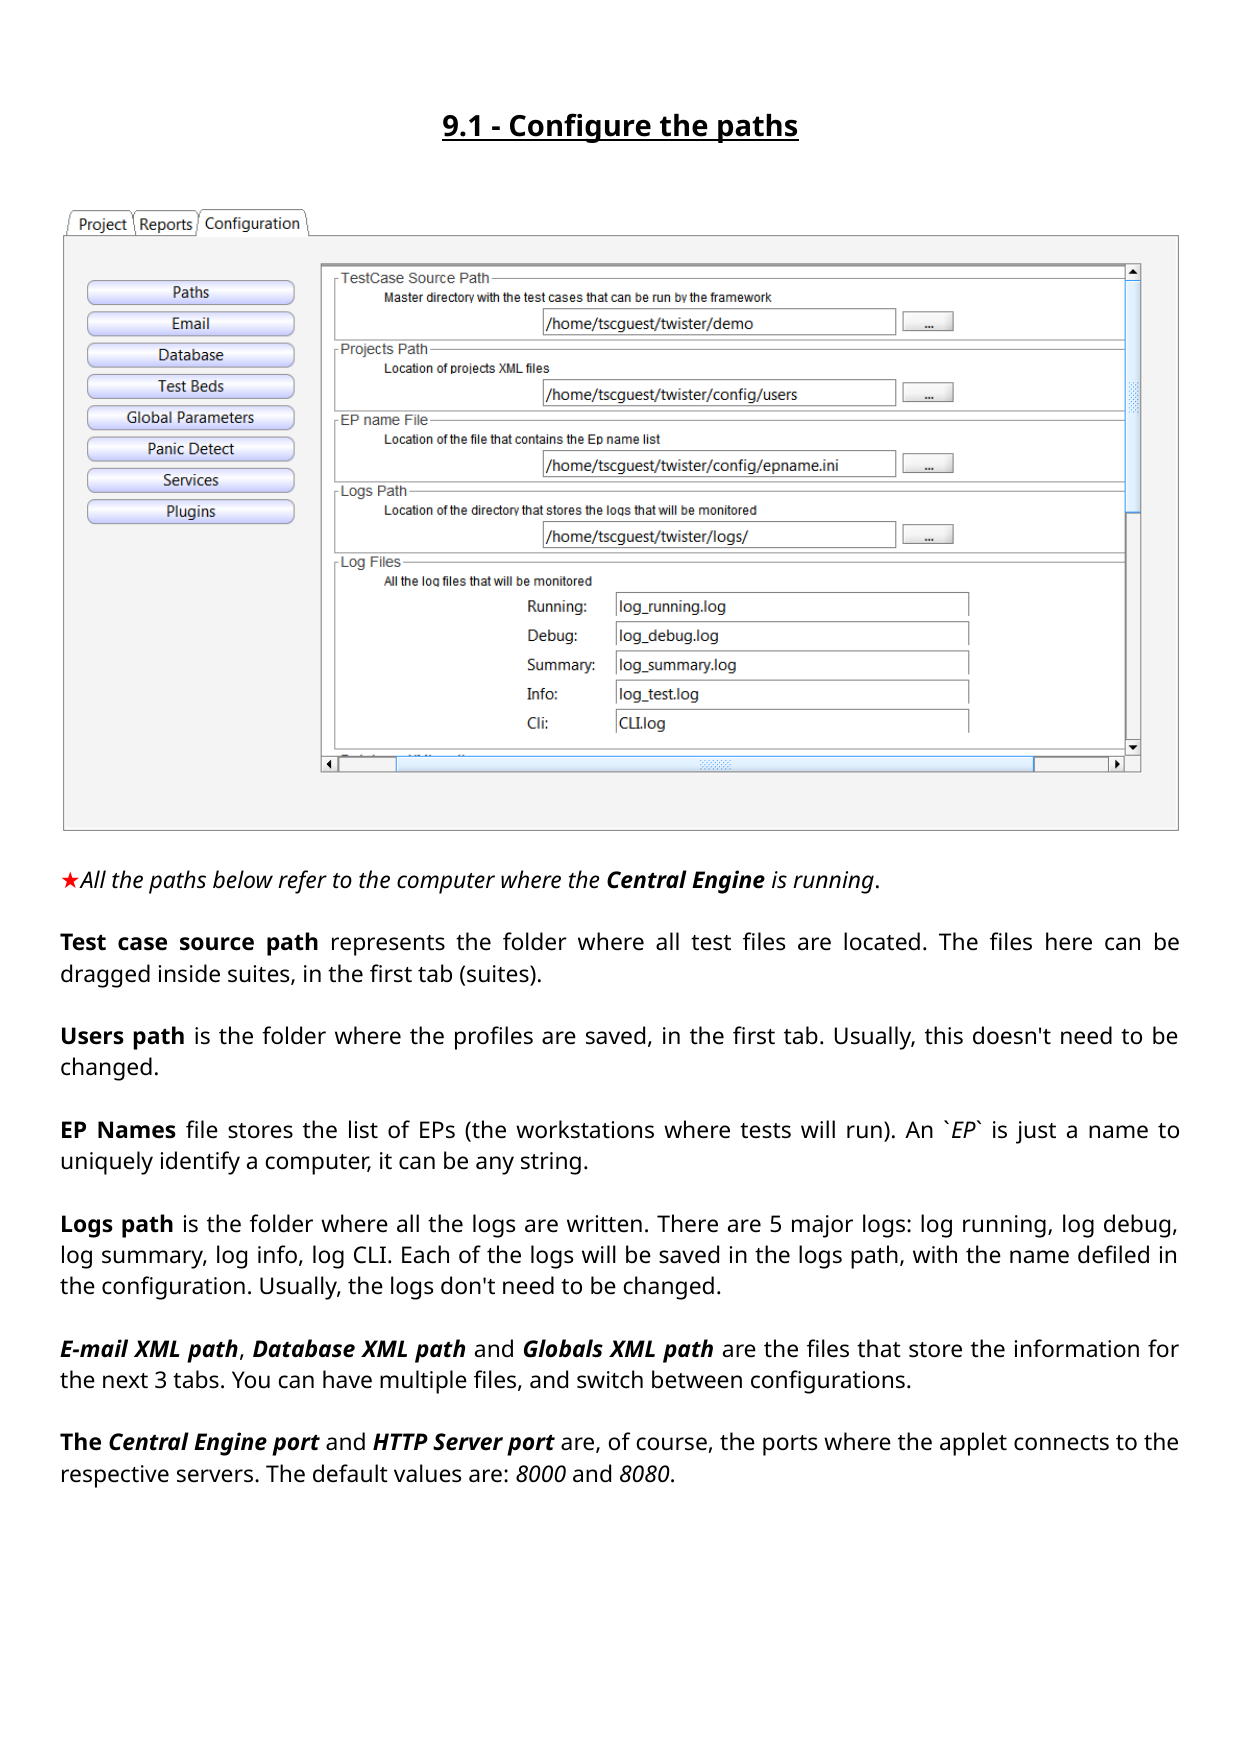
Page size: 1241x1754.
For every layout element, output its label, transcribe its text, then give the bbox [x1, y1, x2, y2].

text EP Names file stores the list of EPs (the workstations where tests will run). An `EP` is just a name to uniquely identify a computer, it can be any string. [60, 1114, 1181, 1176]
text The Central Engine port and HTTP Server port are, of course, the ports where the applet connects to the respective servers. The default values are: 8000 and 8080. [60, 1426, 1181, 1489]
text 9.1 - Configure the paths [60, 105, 1181, 145]
text Logs path is the folder where all the logs are written. There are 5 major logs: log running, log debug, log summary, log info, log CLI. Each of the logs will be saved in the logs path, with the name defiled in the configuration. Usually, the logs don't need to be changed. [60, 1208, 1181, 1301]
picture [60, 207, 1181, 833]
text Test case source path represents the folder where all test files are located. The files here can be dragged inside suites, in the first tab (suites). [60, 926, 1181, 989]
text Users path is the folder where the profiles are saved, in the first tab. Usually, this doesn't need to be changed. [60, 1020, 1181, 1083]
text E-mail XML path, Database XML path and Globals XML path are the files that store the information for the next 3 tabs. You can have multiple files, and switch between configurations. [60, 1333, 1181, 1395]
text ★All the paths below refer to the computer where the Central Engine is running. [60, 864, 1181, 895]
